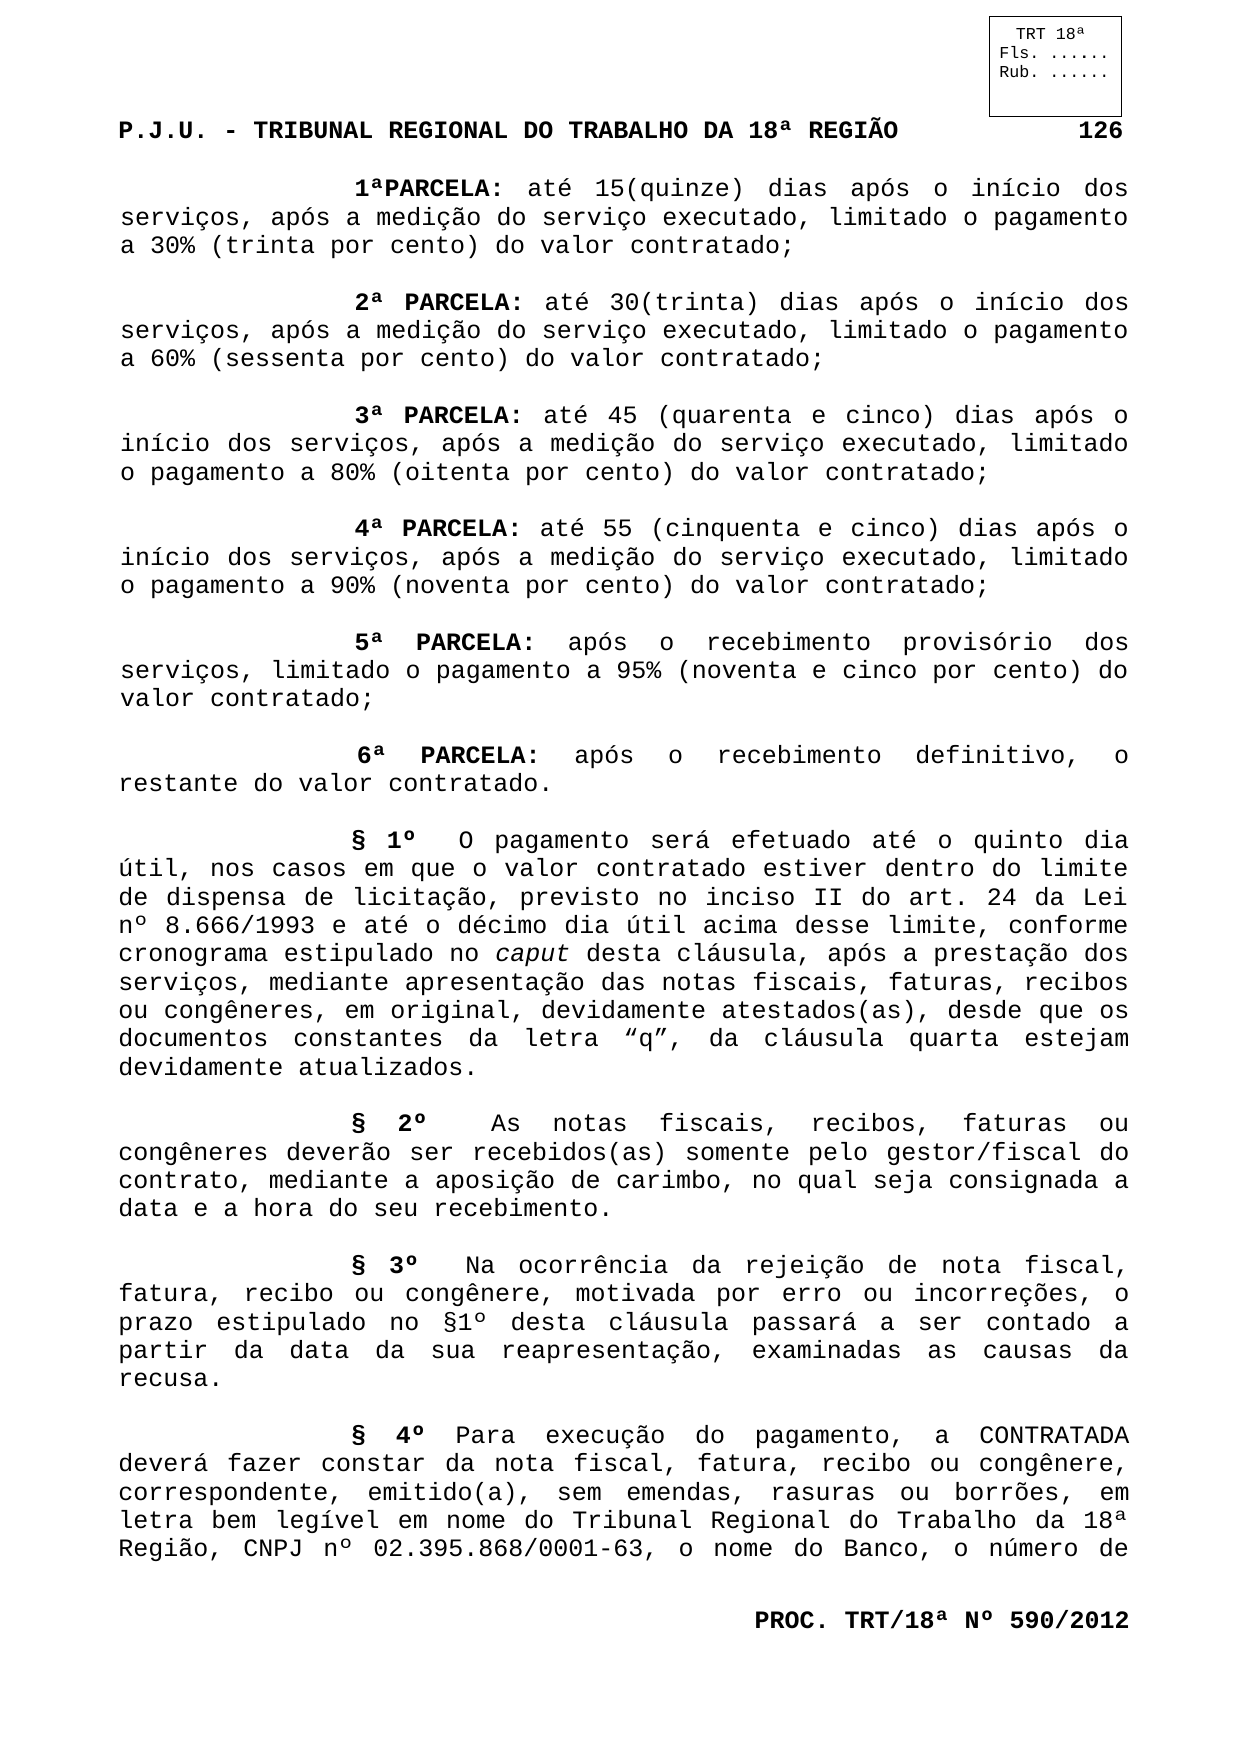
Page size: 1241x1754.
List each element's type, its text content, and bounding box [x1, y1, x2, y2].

text 3ª PARCELA: até 45 (quarenta e cinco) dias após o início dos serviços, após a medição do serviço executado, limitado o pagamento a 80% (oitenta por cento) do valor contratado; [120, 403, 1129, 488]
text 2ª PARCELA: até 30(trinta) dias após o início dos serviços, após a medição do serviço executado, limitado o pagamento a 60% (sessenta por cento) do valor contratado; [120, 289, 1129, 374]
text 5ª PARCELA: após o recebimento provisório dos serviços, limitado o pagamento a 95% (noventa e cinco por cento) do valor contratado; [120, 629, 1129, 714]
text § 1º O pagamento será efetuado até o quinto dia útil, nos casos em que o valor contratado estiver dentro do limite de dispensa de licitação, previsto no inciso II do art. 24 da Lei nº 8.666/1993 e até o décimo dia útil acima desse limite, conforme cronograma estipulado no caput desta cláusula, após a prestação dos serviços, mediante apresentação das notas fiscais, faturas, recibos ou congêneres, em original, devidamente atestados(as), desde que os documentos constantes da letra “q”, da cláusula quarta estejam devidamente atualizados. [118, 828, 1129, 1083]
text 6ª PARCELA: após o recebimento definitivo, o restante do valor contratado. [118, 743, 1129, 799]
text § 2º As notas fiscais, recibos, faturas ou congêneres deverão ser recebidos(as) somente pelo gestor/fiscal do contrato, mediante a aposição de carimbo, no qual seja consignada a data e a hora do seu recebimento. [118, 1111, 1129, 1224]
text § 4º Para execução do pagamento, a CONTRATADA deverá fazer constar da nota fiscal, fatura, recibo ou congênere, correspondente, emitido(a), sem emendas, rasuras ou borrões, em letra bem legível em nome do Tribunal Regional do Trabalho da 18ª Região, CNPJ nº 02.395.868/0001-63, o nome do Banco, o número de [118, 1423, 1129, 1564]
text 4ª PARCELA: até 55 (cinquenta e cinco) dias após o início dos serviços, após a medição do serviço executado, limitado o pagamento a 90% (noventa por cento) do valor contratado; [120, 516, 1129, 601]
text § 3º Na ocorrência da rejeição de nota fiscal, fatura, recibo ou congênere, motivada por erro ou incorreções, o prazo estipulado no §1º desta cláusula passará a ser contado a partir da data da sua reapresentação, examinadas as causas da recusa. [118, 1253, 1129, 1394]
text 1ªPARCELA: até 15(quinze) dias após o início dos serviços, após a medição do serviço executado, limitado o pagamento a 30% (trinta por cento) do valor contratado; [120, 176, 1129, 261]
